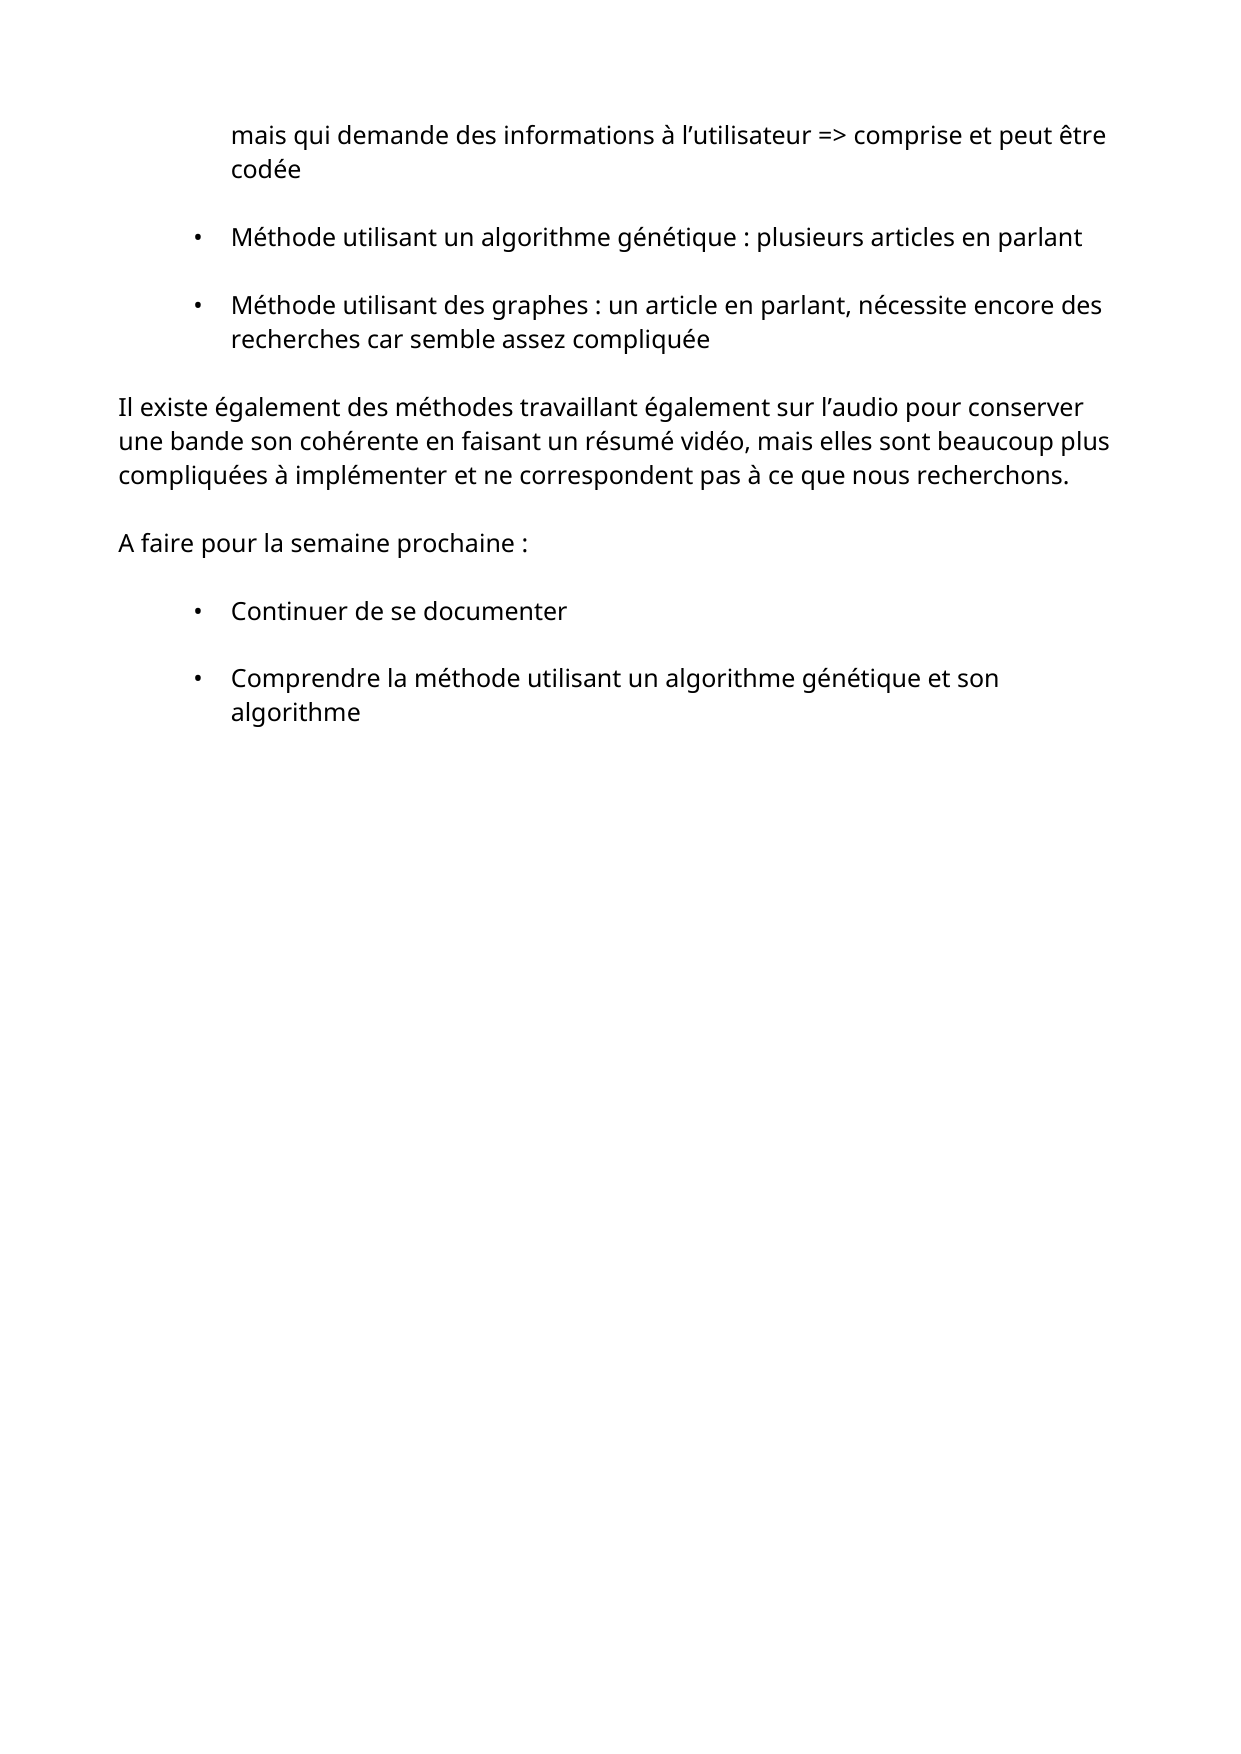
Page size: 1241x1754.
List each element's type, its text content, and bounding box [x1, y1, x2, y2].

list Continuer de se documenter [193, 593, 1122, 627]
list mais qui demande des informations à l’utilisateur => comprise et peut être codée [193, 118, 1122, 186]
list Méthode utilisant des graphes : un article en parlant, nécessite encore des recherches car semble assez compliquée [193, 288, 1122, 356]
list Méthode utilisant un algorithme génétique : plusieurs articles en parlant [193, 220, 1122, 254]
list Il existe également des méthodes travaillant également sur l’audio pour conserver une bande son cohérente en faisant un résumé vidéo, mais elles sont beaucoup plus compliquées à implémenter et ne correspondent pas à ce que nous recherchons. [118, 390, 1122, 492]
list Comprendre la méthode utilisant un algorithme génétique et son algorithme [193, 661, 1122, 729]
list A faire pour la semaine prochaine : [118, 526, 1122, 559]
